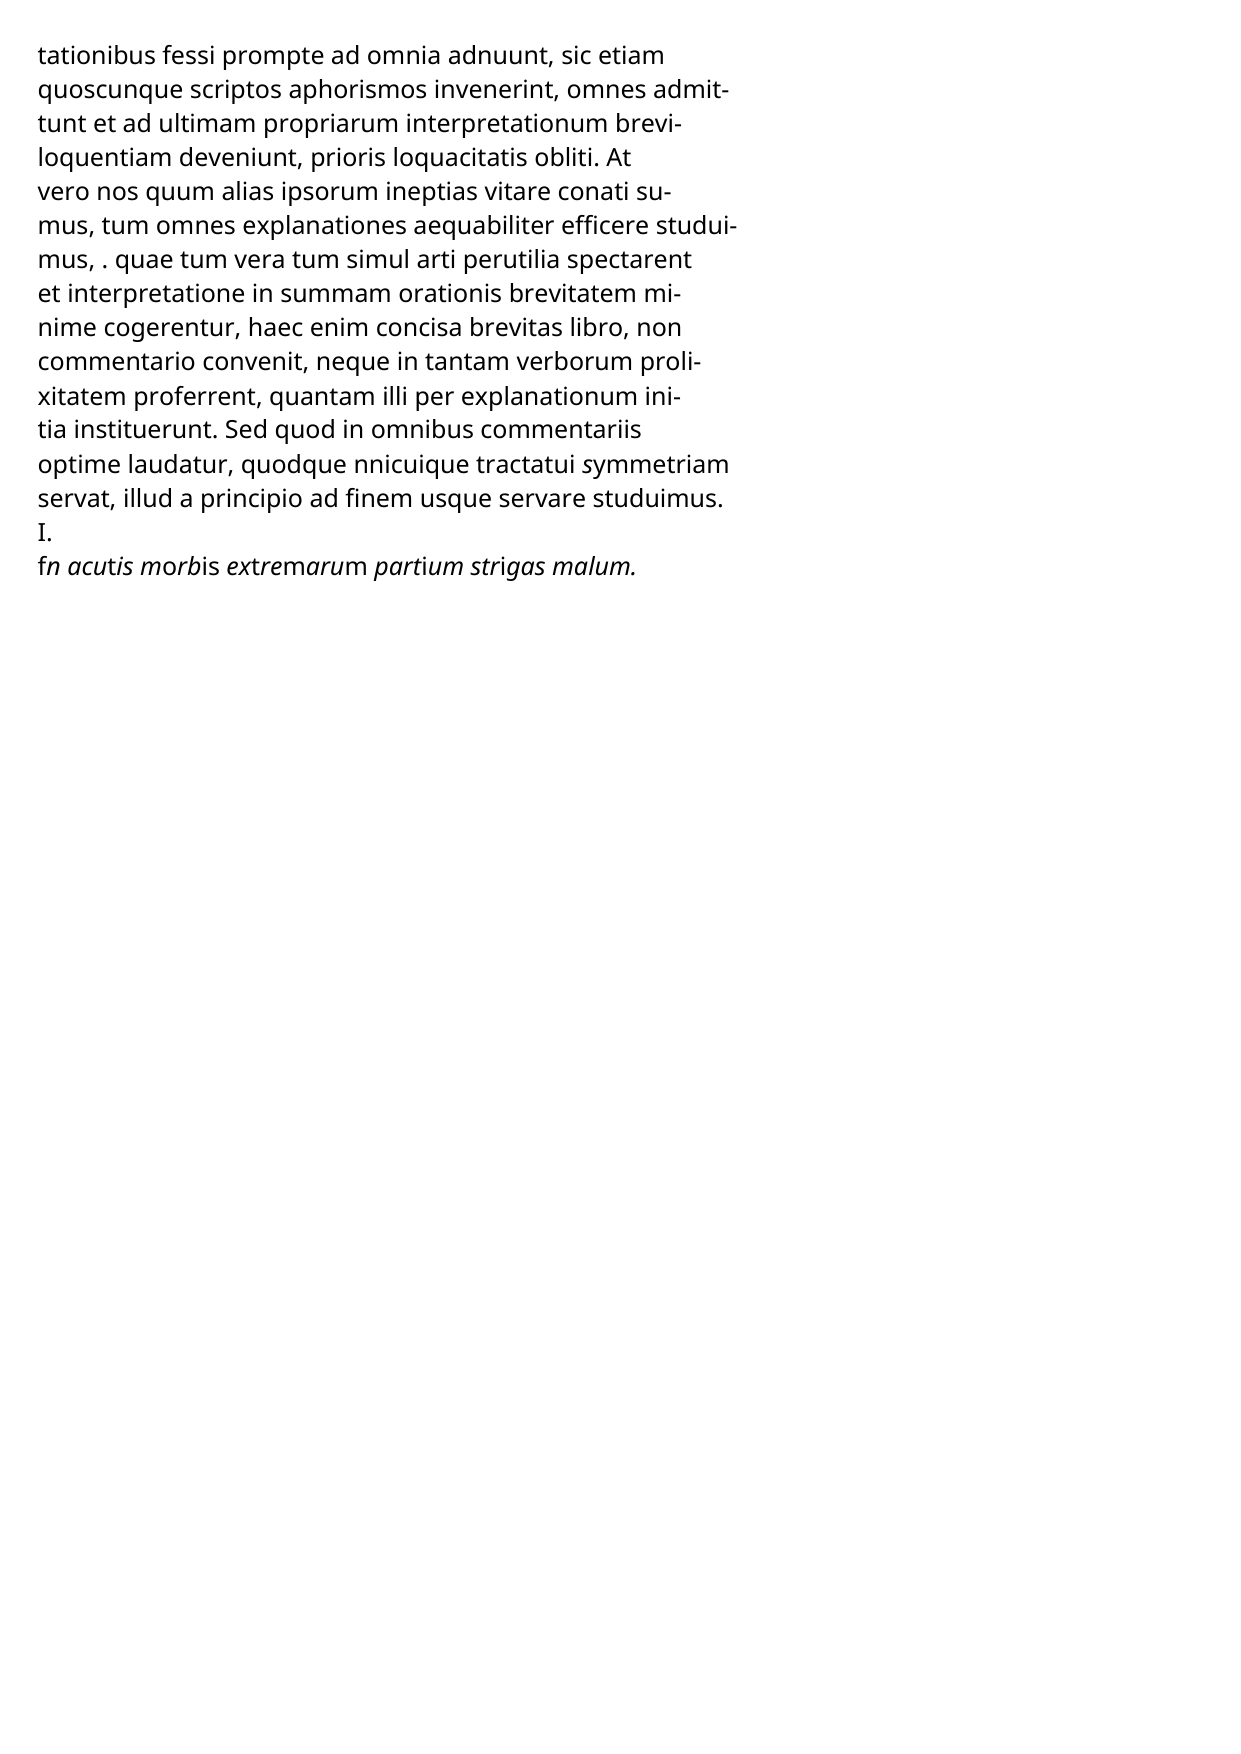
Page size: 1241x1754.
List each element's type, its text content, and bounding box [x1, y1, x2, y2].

text I. [37, 514, 1203, 548]
text fn acutis morbis extremarum partium strigas malum. [37, 548, 1203, 582]
text tationibus fessi prompte ad omnia adnuunt, sic etiam quoscunque scriptos aphorismos invenerint, omnes admit- tunt et ad ultimam propriarum interpretationum brevi- loquentiam deveniunt, prioris loquacitatis obliti. At vero nos quum alias ipsorum ineptias vitare conati su- mus, tum omnes explanationes aequabiliter efficere studui- mus, . quae tum vera tum simul arti perutilia spectarent et interpretatione in summam orationis brevitatem mi- nime cogerentur, haec enim concisa brevitas libro, non commentario convenit, neque in tantam verborum proli- xitatem proferrent, quantam illi per explanationum ini- tia instituerunt. Sed quod in omnibus commentariis optime laudatur, quodque nnicuique tractatui symmetriam servat, illud a principio ad finem usque servare studuimus. [37, 37, 1203, 514]
